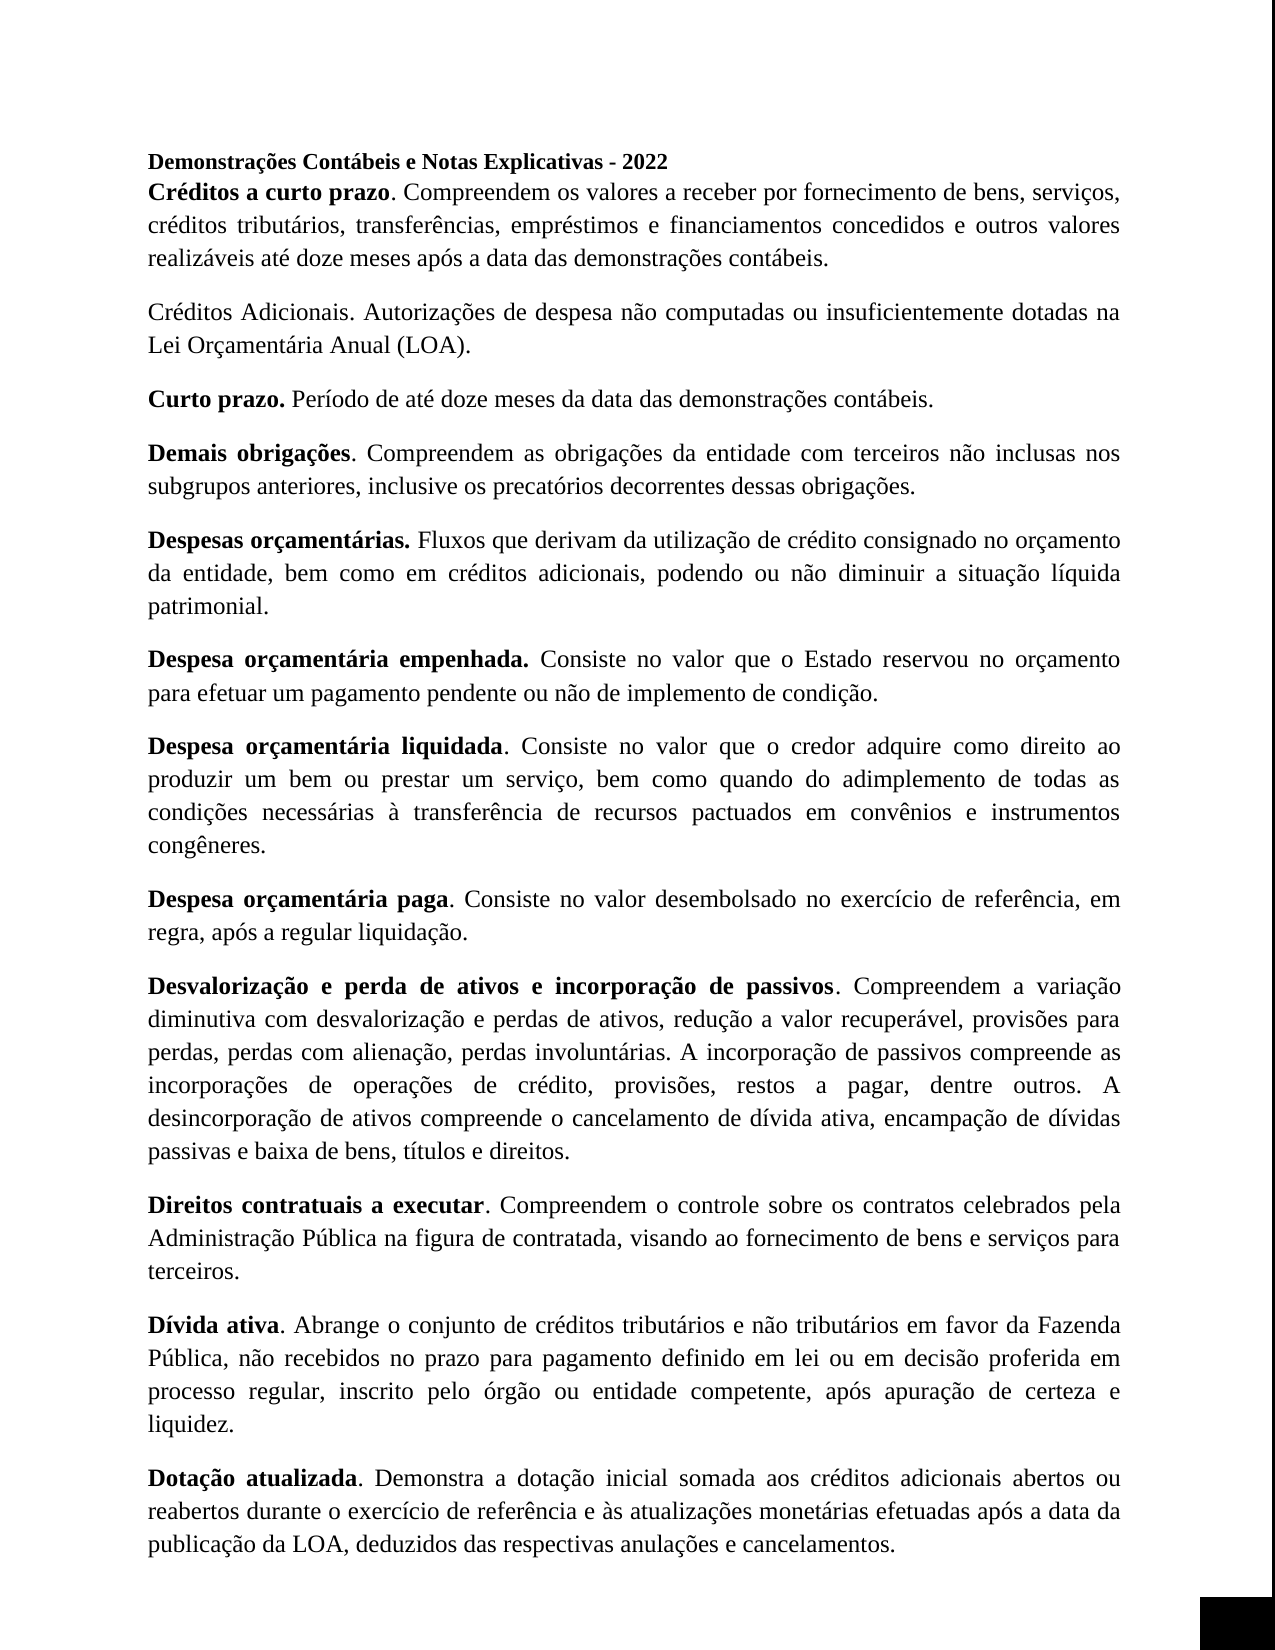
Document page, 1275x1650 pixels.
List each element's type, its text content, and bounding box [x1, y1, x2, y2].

text Direitos contratuais a executar. Compreendem o controle sobre os contratos celebrados pela Administração Pública na figura de contratada, visando ao fornecimento de bens e serviços para terceiros. [148, 1190, 1121, 1285]
text Despesa orçamentária paga. Consiste no valor desembolsado no exercício de referência, em regra, após a regular liquidação. [148, 884, 1121, 946]
text Despesa orçamentária liquidada. Consiste no valor que o credor adquire como direito ao produzir um bem ou prestar um serviço, bem como quando do adimplemento de todas as condições necessárias à transferência de recursos pactuados em convênios e instrumentos congêneres. [148, 731, 1121, 859]
text Créditos a curto prazo. Compreendem os valores a receber por fornecimento de bens, serviços, créditos tributários, transferências, empréstimos e financiamentos concedidos e outros valores realizáveis até doze meses após a data das demonstrações contábeis. [148, 177, 1121, 272]
text Curto prazo. Período de até doze meses da data das demonstrações contábeis. [148, 384, 1121, 413]
text Despesa orçamentária empenhada. Consiste no valor que o Estado reservou no orçamento para efetuar um pagamento pendente ou não de implemento de condição. [148, 644, 1121, 706]
text Créditos Adicionais. Autorizações de despesa não computadas ou insuficientemente dotadas na Lei Orçamentária Anual (LOA). [148, 297, 1121, 359]
text Dotação atualizada. Demonstra a dotação inicial somada aos créditos adicionais abertos ou reabertos durante o exercício de referência e às atualizações monetárias efetuadas após a data da publicação da LOA, deduzidos das respectivas anulações e cancelamentos. [148, 1463, 1121, 1558]
text Desvalorização e perda de ativos e incorporação de passivos. Compreendem a variação diminutiva com desvalorização e perdas de ativos, redução a valor recuperável, provisões para perdas, perdas com alienação, perdas involuntárias. A incorporação de passivos compreende as incorporações de operações de crédito, provisões, restos a pagar, dentre outros. A desincorporação de ativos compreende o cancelamento de dívida ativa, encampação de dívidas passivas e baixa de bens, títulos e direitos. [148, 971, 1121, 1165]
text Demais obrigações. Compreendem as obrigações da entidade com terceiros não inclusas nos subgrupos anteriores, inclusive os precatórios decorrentes dessas obrigações. [148, 438, 1121, 499]
text Dívida ativa. Abrange o conjunto de créditos tributários e não tributários em favor da Fazenda Pública, não recebidos no prazo para pagamento definido em lei ou em decisão proferida em processo regular, inscrito pelo órgão ou entidade competente, após apuração de certeza e liquidez. [148, 1310, 1121, 1438]
text Despesas orçamentárias. Fluxos que derivam da utilização de crédito consignado no orçamento da entidade, bem como em créditos adicionais, podendo ou não diminuir a situação líquida patrimonial. [148, 525, 1121, 619]
